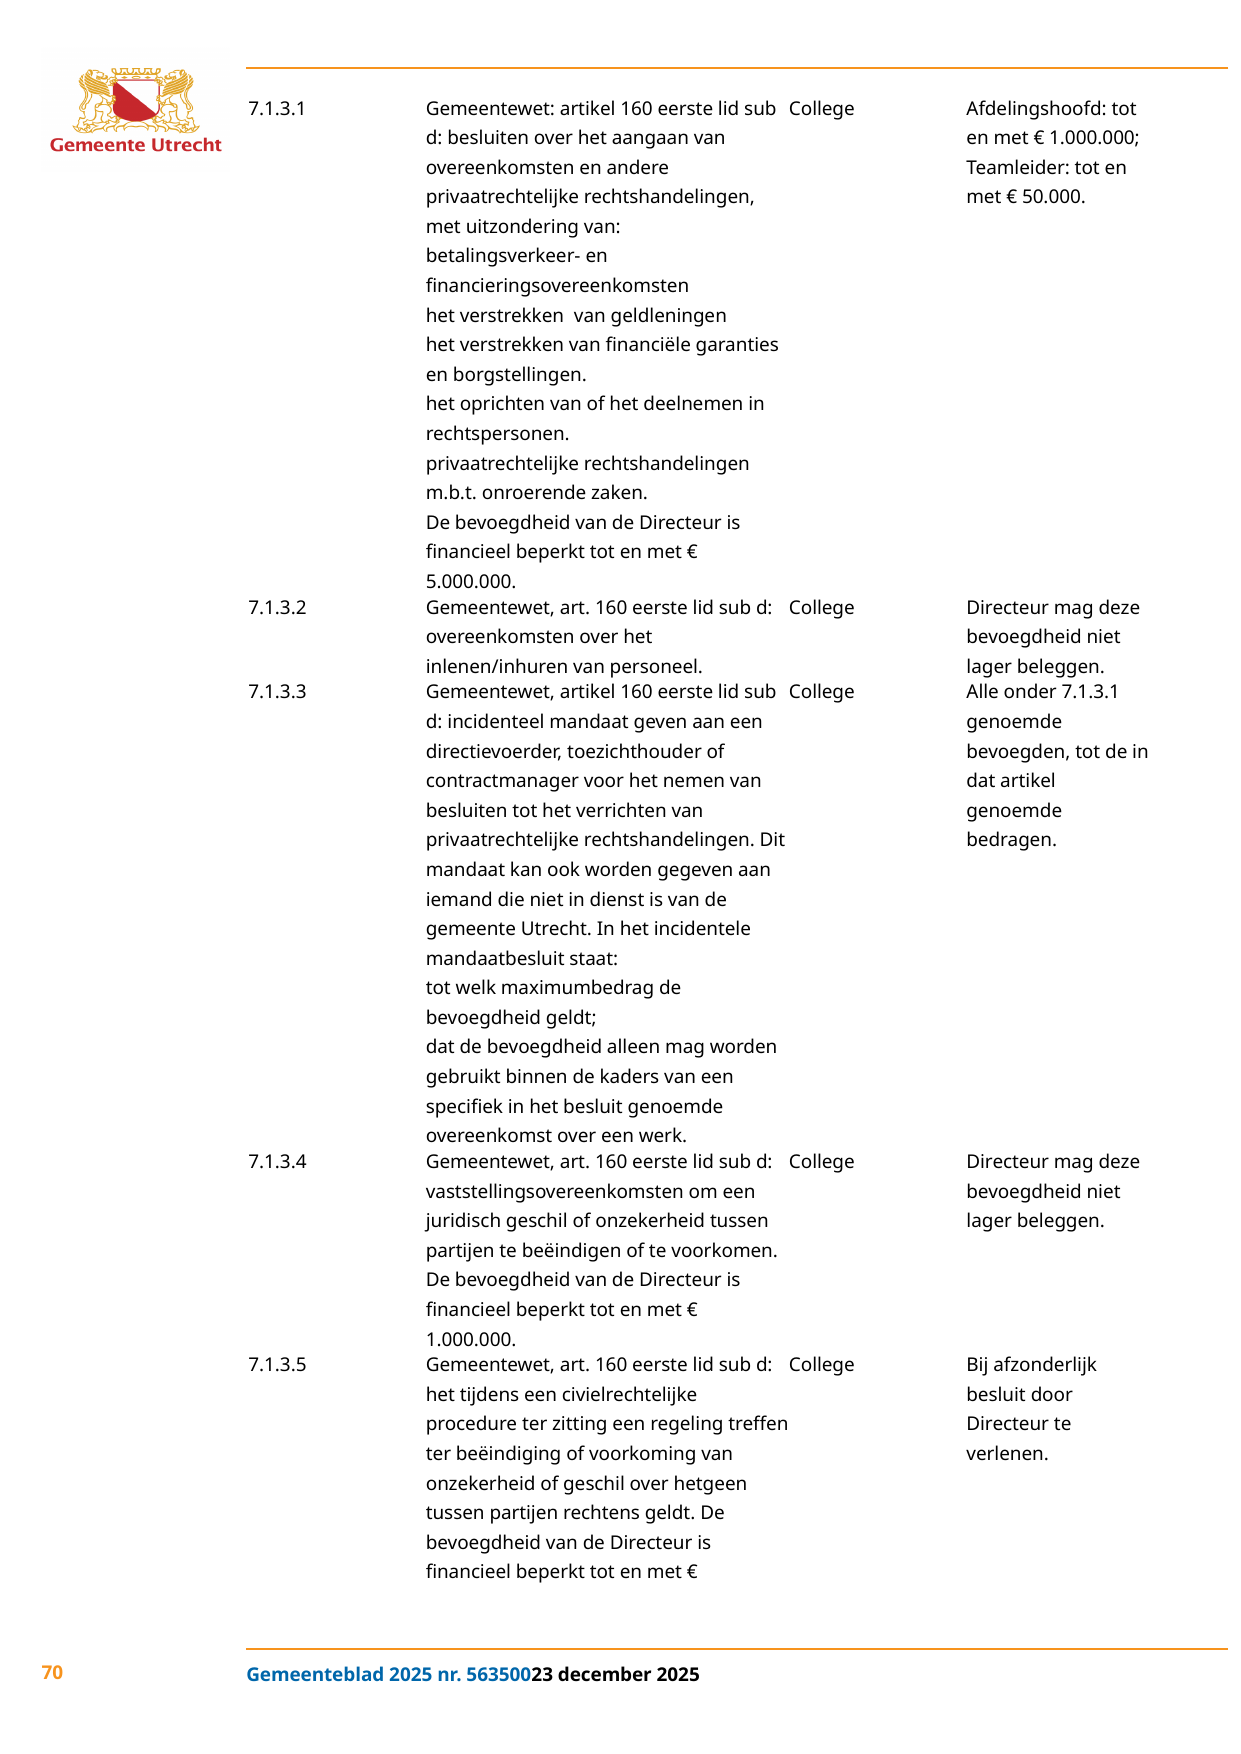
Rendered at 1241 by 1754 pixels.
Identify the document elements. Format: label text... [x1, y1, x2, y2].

table_cell 7.1.3.4 [248, 1148, 426, 1351]
table_cell College [789, 1148, 966, 1351]
table_cell Gemeentewet, artikel 160 eerste lid sub d: incidenteel mandaat geven aan een directievoerder, toezichthouder of contractmanager voor het nemen van besluiten tot het verrichten van privaatrechtelijke rechtshandelingen. Dit mandaat kan ook worden gegeven aan iemand die niet in dienst is van de gemeente Utrecht. In het incidentele mandaatbesluit staat: tot welk maximumbedrag de bevoegdheid geldt; dat de bevoegdheid alleen mag worden gebruikt binnen de kaders van een specifiek in het besluit genoemde overeenkomst over een werk. [426, 679, 789, 1148]
table_cell Bij afzonderlijk besluit door Directeur te verlenen. [966, 1351, 1152, 1584]
table_cell Gemeentewet: artikel 160 eerste lid sub d: besluiten over het aangaan van overeenkomsten en andere privaatrechtelijke rechtshandelingen, met uitzondering van: betalingsverkeer- en financieringsovereenkomsten het verstrekken van geldleningen het verstrekken van financiële garanties en borgstellingen. het oprichten van of het deelnemen in rechtspersonen. privaatrechtelijke rechtshandelingen m.b.t. onroerende zaken. De bevoegdheid van de Directeur is financieel beperkt tot en met € 5.000.000. [426, 95, 789, 594]
table_cell 7.1.3.1 [248, 95, 426, 594]
table_cell Gemeentewet, art. 160 eerste lid sub d: het tijdens een civielrechtelijke procedure ter zitting een regeling treffen ter beëindiging of voorkoming van onzekerheid of geschil over hetgeen tussen partijen rechtens geldt. De bevoegdheid van de Directeur is financieel beperkt tot en met € [426, 1351, 789, 1584]
table_cell 7.1.3.5 [248, 1351, 426, 1584]
table_cell Gemeentewet, art. 160 eerste lid sub d: overeenkomsten over het inlenen/inhuren van personeel. [426, 594, 789, 679]
table_cell Directeur mag deze bevoegdheid niet lager beleggen. [966, 1148, 1152, 1351]
table_cell College [789, 679, 966, 1148]
table_cell College [789, 594, 966, 679]
picture [41, 47, 231, 172]
table_cell Gemeentewet, art. 160 eerste lid sub d: vaststellingsovereenkomsten om een juridisch geschil of onzekerheid tussen partijen te beëindigen of te voorkomen. De bevoegdheid van de Directeur is financieel beperkt tot en met € 1.000.000. [426, 1148, 789, 1351]
table_cell 7.1.3.3 [248, 679, 426, 1148]
table_cell Afdelingshoofd: tot en met € 1.000.000; Teamleider: tot en met € 50.000. [966, 95, 1152, 594]
table_cell Directeur mag deze bevoegdheid niet lager beleggen. [966, 594, 1152, 679]
table_cell Alle onder 7.1.3.1 genoemde bevoegden, tot de in dat artikel genoemde bedragen. [966, 679, 1152, 1148]
table_cell College [789, 95, 966, 594]
table_cell 7.1.3.2 [248, 594, 426, 679]
table_cell College [789, 1351, 966, 1584]
